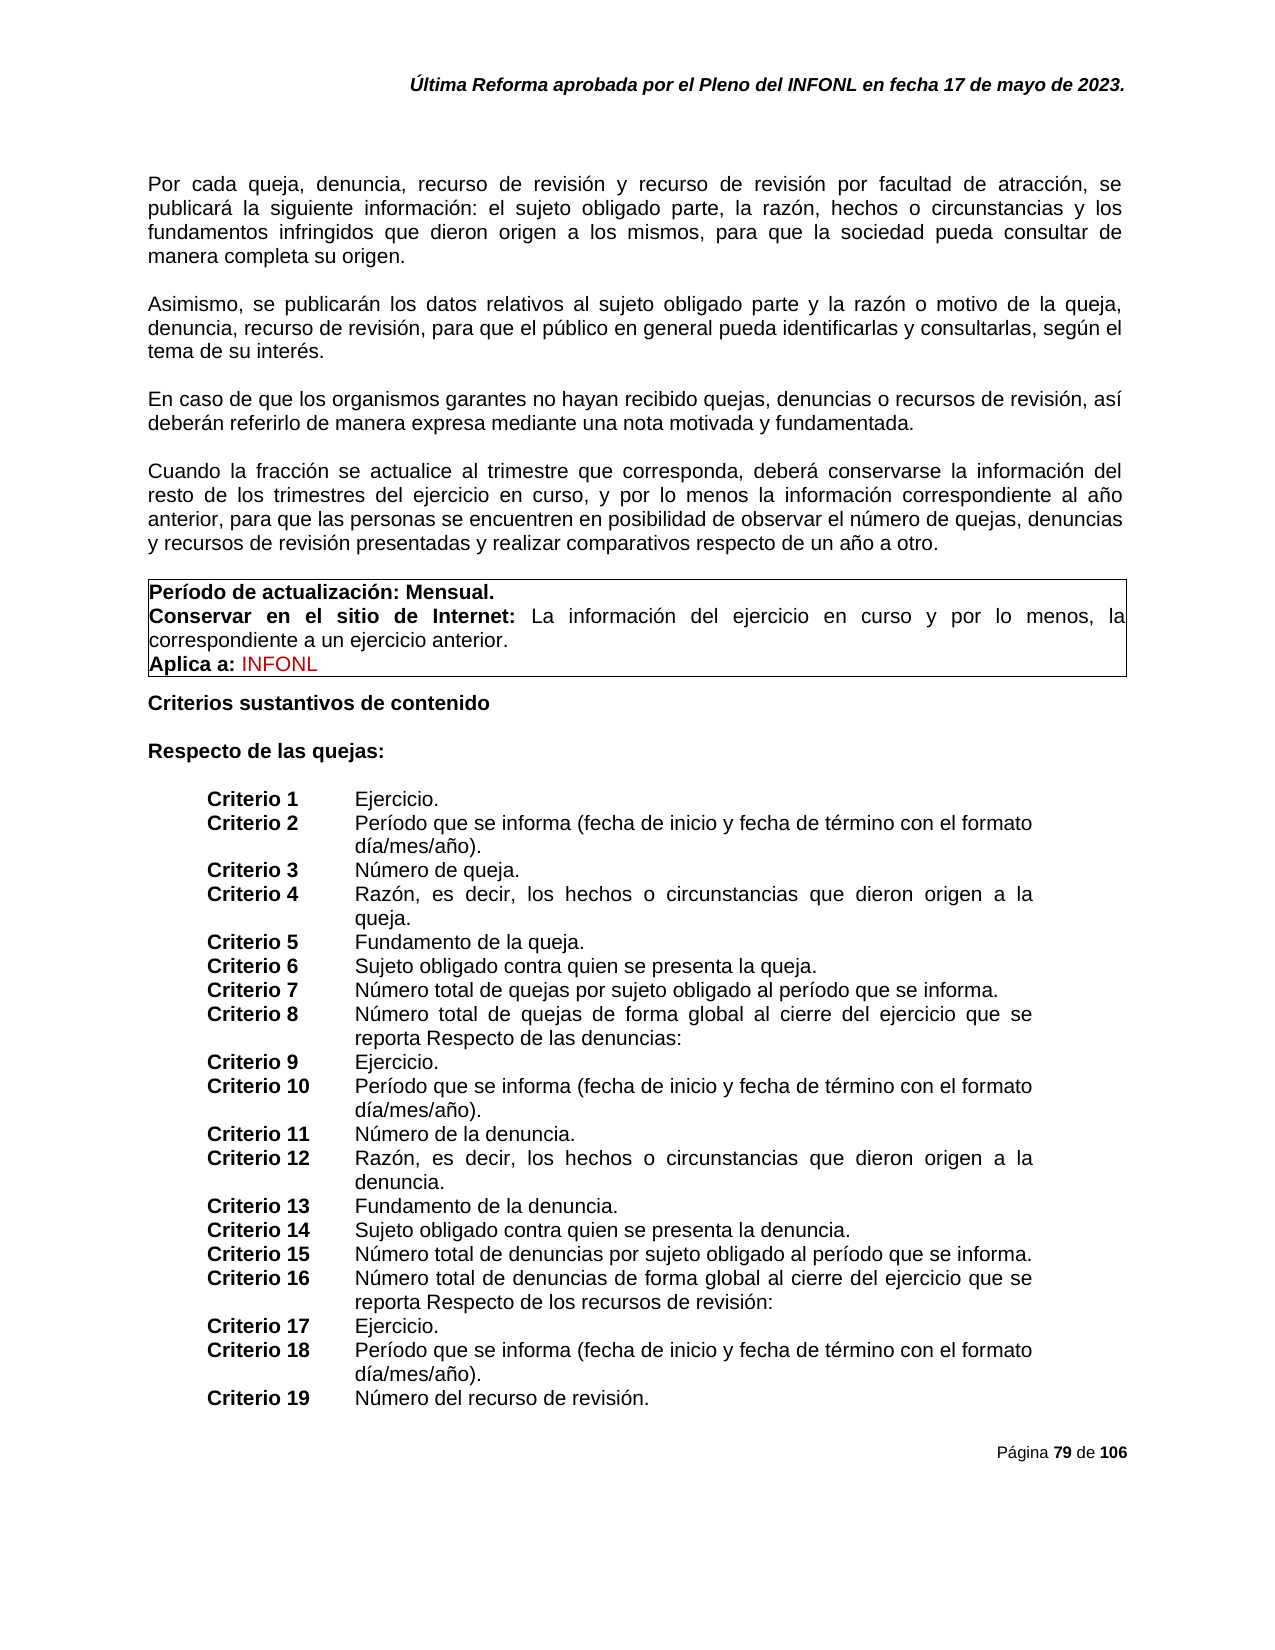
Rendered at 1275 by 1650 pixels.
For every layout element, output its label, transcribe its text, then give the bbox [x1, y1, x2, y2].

text Aplica a: INFONL [149, 651, 1126, 676]
text Criterio 5 Fundamento de la queja. [207, 930, 1033, 954]
text Criterio 9 Ejercicio. [207, 1050, 1033, 1074]
text Asimismo, se publicarán los datos relativos al sujeto obligado parte y la razón o motivo de la queja, denuncia, recurso de revisión, para que el público en general pueda identificarlas y consultarlas, según el tema de su interés. [148, 291, 1124, 363]
text Conservar en el sitio de Internet: La información del ejercicio en curso y por lo menos, la correspondiente a un ejercicio anterior. [149, 603, 1126, 651]
text Criterio 11 Número de la denuncia. [207, 1122, 1033, 1146]
text Criterio 18 Período que se informa (fecha de inicio y fecha de término con el formato día/mes/año). [207, 1337, 1033, 1385]
text Criterio 13 Fundamento de la denuncia. [207, 1194, 1033, 1218]
text Criterio 16 Número total de denuncias de forma global al cierre del ejercicio que se reporta Respecto de los recursos de revisión: [207, 1266, 1033, 1313]
text Criterio 7 Número total de quejas por sujeto obligado al período que se informa. [207, 978, 1033, 1002]
text Por cada queja, denuncia, recurso de revisión y recurso de revisión por facultad de atracción, se publicará la siguiente información: el sujeto obligado parte, la razón, hechos o circunstancias y los fundamentos infringidos que dieron origen a los mismos, para que la sociedad pueda consultar de manera completa su origen. [148, 172, 1124, 267]
text Criterio 1 Ejercicio. [207, 786, 1033, 810]
text Criterio 6 Sujeto obligado contra quien se presenta la queja. [207, 954, 1033, 978]
text Respecto de las quejas: [148, 738, 1127, 762]
text Período de actualización: Mensual. [149, 580, 1126, 603]
text Cuando la fracción se actualice al trimestre que corresponda, deberá conservarse la información del resto de los trimestres del ejercicio en curso, y por lo menos la información correspondiente al año anterior, para que las personas se encuentren en posibilidad de observar el número de quejas, denuncias y recursos de revisión presentadas y realizar comparativos respecto de un año a otro. [148, 459, 1124, 555]
text Criterio 2 Período que se informa (fecha de inicio y fecha de término con el formato día/mes/año). [207, 810, 1033, 858]
text Criterios sustantivos de contenido [148, 691, 1127, 714]
text Criterio 14 Sujeto obligado contra quien se presenta la denuncia. [207, 1218, 1033, 1242]
text Criterio 19 Número del recurso de revisión. [207, 1385, 1033, 1409]
text Criterio 17 Ejercicio. [207, 1313, 1033, 1337]
text Criterio 8 Número total de quejas de forma global al cierre del ejercicio que se reporta Respecto de las denuncias: [207, 1002, 1033, 1050]
text Criterio 3 Número de queja. [207, 858, 1033, 882]
text En caso de que los organismos garantes no hayan recibido quejas, denuncias o recursos de revisión, así deberán referirlo de manera expresa mediante una nota motivada y fundamentada. [148, 387, 1124, 435]
text Criterio 10 Período que se informa (fecha de inicio y fecha de término con el formato día/mes/año). [207, 1074, 1033, 1122]
text Criterio 15 Número total de denuncias por sujeto obligado al período que se informa. [207, 1242, 1033, 1266]
text Criterio 12 Razón, es decir, los hechos o circunstancias que dieron origen a la denuncia. [207, 1146, 1033, 1194]
text Criterio 4 Razón, es decir, los hechos o circunstancias que dieron origen a la queja. [207, 882, 1033, 930]
